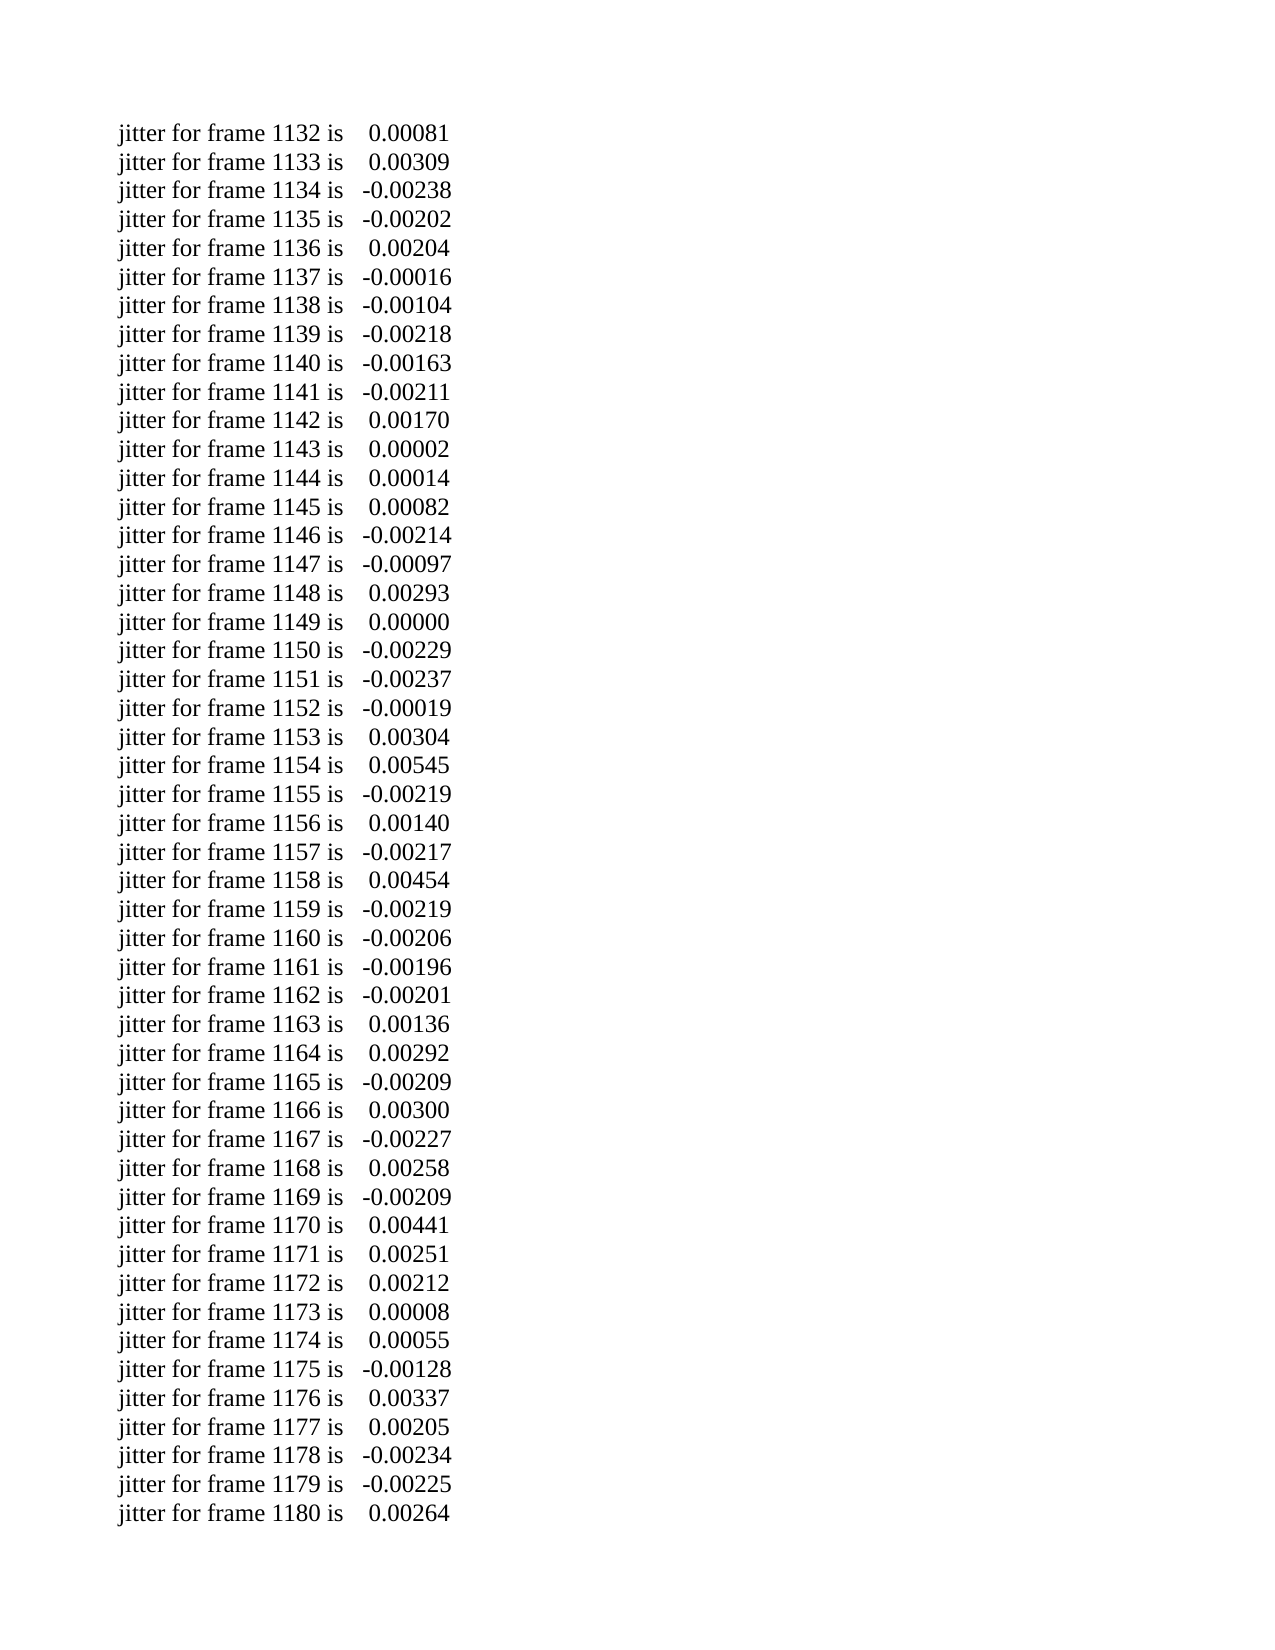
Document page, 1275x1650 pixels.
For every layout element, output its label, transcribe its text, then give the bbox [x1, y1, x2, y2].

text jitter for frame 1164 is 0.00292 [118, 1038, 1157, 1067]
text jitter for frame 1160 is -0.00206 [118, 923, 1157, 952]
text jitter for frame 1174 is 0.00055 [118, 1326, 1157, 1354]
text jitter for frame 1152 is -0.00019 [118, 693, 1157, 722]
text jitter for frame 1162 is -0.00201 [118, 981, 1157, 1009]
text jitter for frame 1163 is 0.00136 [118, 1009, 1157, 1038]
text jitter for frame 1138 is -0.00104 [118, 291, 1157, 319]
text jitter for frame 1173 is 0.00008 [118, 1297, 1157, 1326]
text jitter for frame 1149 is 0.00000 [118, 607, 1157, 636]
text jitter for frame 1133 is 0.00309 [118, 147, 1157, 176]
text jitter for frame 1175 is -0.00128 [118, 1354, 1157, 1383]
text jitter for frame 1140 is -0.00163 [118, 348, 1157, 377]
text jitter for frame 1143 is 0.00002 [118, 434, 1157, 463]
text jitter for frame 1141 is -0.00211 [118, 377, 1157, 406]
text jitter for frame 1167 is -0.00227 [118, 1124, 1157, 1153]
text jitter for frame 1179 is -0.00225 [118, 1469, 1157, 1498]
text jitter for frame 1137 is -0.00016 [118, 262, 1157, 291]
text jitter for frame 1169 is -0.00209 [118, 1182, 1157, 1211]
text jitter for frame 1168 is 0.00258 [118, 1153, 1157, 1182]
text jitter for frame 1145 is 0.00082 [118, 492, 1157, 521]
text jitter for frame 1157 is -0.00217 [118, 837, 1157, 866]
text jitter for frame 1165 is -0.00209 [118, 1067, 1157, 1096]
text jitter for frame 1172 is 0.00212 [118, 1268, 1157, 1297]
text jitter for frame 1142 is 0.00170 [118, 406, 1157, 434]
text jitter for frame 1134 is -0.00238 [118, 176, 1157, 204]
text jitter for frame 1161 is -0.00196 [118, 952, 1157, 981]
text jitter for frame 1177 is 0.00205 [118, 1412, 1157, 1441]
text jitter for frame 1132 is 0.00081 [118, 118, 1157, 147]
text jitter for frame 1178 is -0.00234 [118, 1441, 1157, 1469]
text jitter for frame 1159 is -0.00219 [118, 894, 1157, 923]
text jitter for frame 1136 is 0.00204 [118, 233, 1157, 262]
text jitter for frame 1170 is 0.00441 [118, 1211, 1157, 1239]
text jitter for frame 1135 is -0.00202 [118, 204, 1157, 233]
text jitter for frame 1176 is 0.00337 [118, 1383, 1157, 1412]
text jitter for frame 1158 is 0.00454 [118, 866, 1157, 894]
text jitter for frame 1147 is -0.00097 [118, 549, 1157, 578]
text jitter for frame 1139 is -0.00218 [118, 319, 1157, 348]
text jitter for frame 1153 is 0.00304 [118, 722, 1157, 751]
text jitter for frame 1154 is 0.00545 [118, 751, 1157, 779]
text jitter for frame 1180 is 0.00264 [118, 1498, 1157, 1527]
text jitter for frame 1156 is 0.00140 [118, 808, 1157, 837]
text jitter for frame 1151 is -0.00237 [118, 664, 1157, 693]
text jitter for frame 1171 is 0.00251 [118, 1239, 1157, 1268]
text jitter for frame 1166 is 0.00300 [118, 1096, 1157, 1124]
text jitter for frame 1150 is -0.00229 [118, 636, 1157, 664]
text jitter for frame 1155 is -0.00219 [118, 779, 1157, 808]
text jitter for frame 1144 is 0.00014 [118, 463, 1157, 492]
text jitter for frame 1146 is -0.00214 [118, 521, 1157, 549]
text jitter for frame 1148 is 0.00293 [118, 578, 1157, 607]
